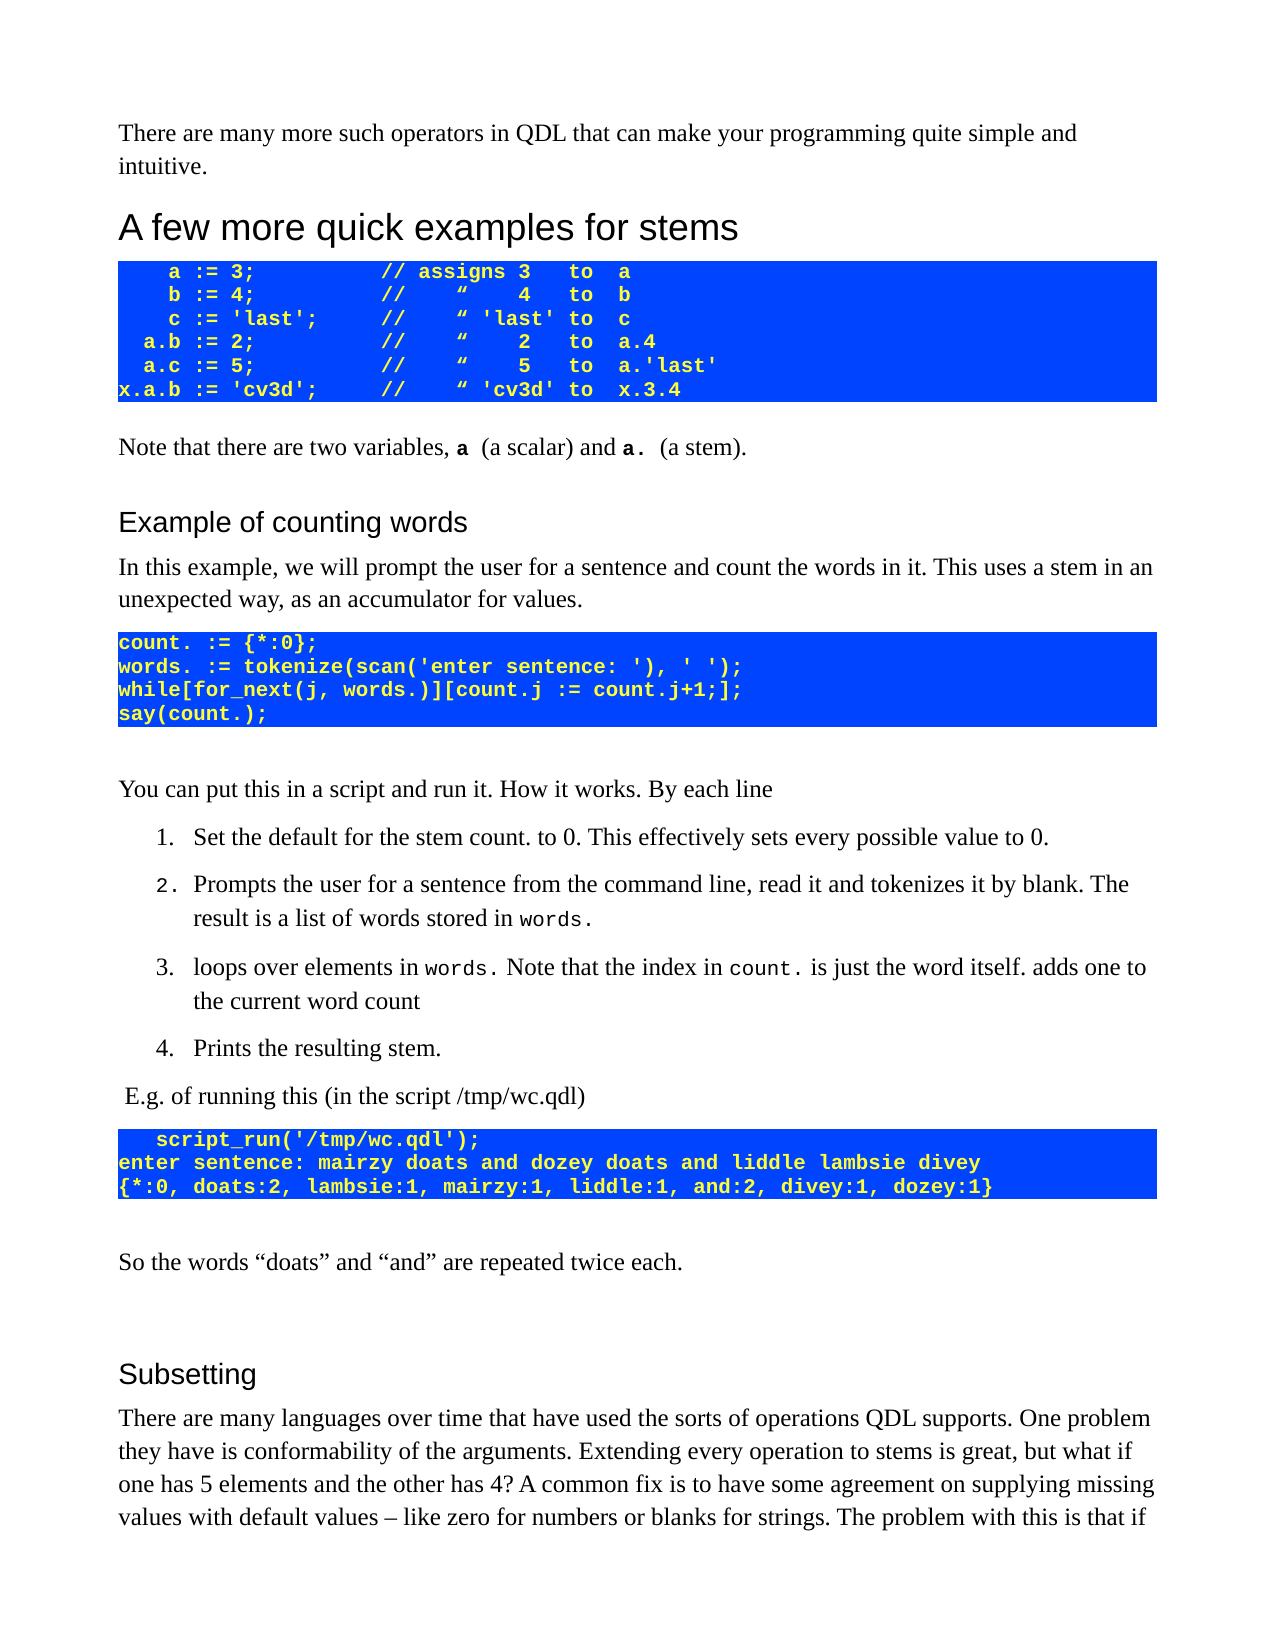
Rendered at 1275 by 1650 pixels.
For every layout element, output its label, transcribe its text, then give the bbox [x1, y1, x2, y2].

list Prints the resulting stem. [156, 1033, 1157, 1062]
text {*:0, doats:2, lambsie:1, mairzy:1, liddle:1, and:2, divey:1, dozey:1} [118, 1176, 1157, 1199]
list Prompts the user for a sentence from the command line, read it and tokenizes it by blank. The result is a list of words stored in words. [156, 869, 1157, 933]
text a.c := 5; // “ 5 to a.'last' [118, 355, 1157, 379]
text x.a.b := 'cv3d'; // “ 'cv3d' to x.3.4 [118, 379, 1157, 402]
text E.g. of running this (in the script /tmp/wc.qdl) [118, 1081, 1157, 1110]
subtitle Example of counting words [118, 506, 1157, 539]
text There are many more such operators in QDL that can make your programming quite simple and intuitive. [118, 118, 1157, 180]
text say(count.); [118, 703, 1157, 727]
text count. := {*:0}; [118, 632, 1157, 656]
text b := 4; // “ 4 to b [118, 284, 1157, 308]
text You can put this in a script and run it. How it works. By each line [118, 774, 1157, 803]
list Set the default for the stem count. to 0. This effectively sets every possible value to 0. [156, 822, 1157, 851]
subtitle A few more quick examples for stems [118, 205, 1157, 248]
text In this example, we will prompt the user for a sentence and count the words in it. This uses a stem in an unexpected way, as an accumulator for values. [118, 552, 1157, 613]
text Note that there are two variables, a (a scalar) and a. (a stem). [118, 432, 1157, 462]
text So the words “doats” and “and” are repeated twice each. [118, 1247, 1157, 1276]
text a.b := 2; // “ 2 to a.4 [118, 332, 1157, 355]
subtitle Subsetting [118, 1357, 1157, 1391]
text script_run('/tmp/wc.qdl'); [118, 1129, 1157, 1152]
text c := 'last'; // “ 'last' to c [118, 308, 1157, 332]
text There are many languages over time that have used the sorts of operations QDL supports. One problem they have is conformability of the arguments. Extending every operation to stems is great, but what if one has 5 elements and the other has 4? A common fix is to have some agreement on supplying missing values with default values – like zero for numbers or blanks for strings. The problem with this is that if [118, 1403, 1157, 1531]
list loops over elements in words. Note that the index in count. is just the word itself. adds one to the current word count [156, 952, 1157, 1014]
text a := 3; // assigns 3 to a [118, 261, 1157, 284]
text enter sentence: mairzy doats and dozey doats and liddle lambsie divey [118, 1152, 1157, 1176]
text while[for_next(j, words.)][count.j := count.j+1;]; [118, 679, 1157, 703]
text words. := tokenize(scan('enter sentence: '), ' '); [118, 656, 1157, 679]
